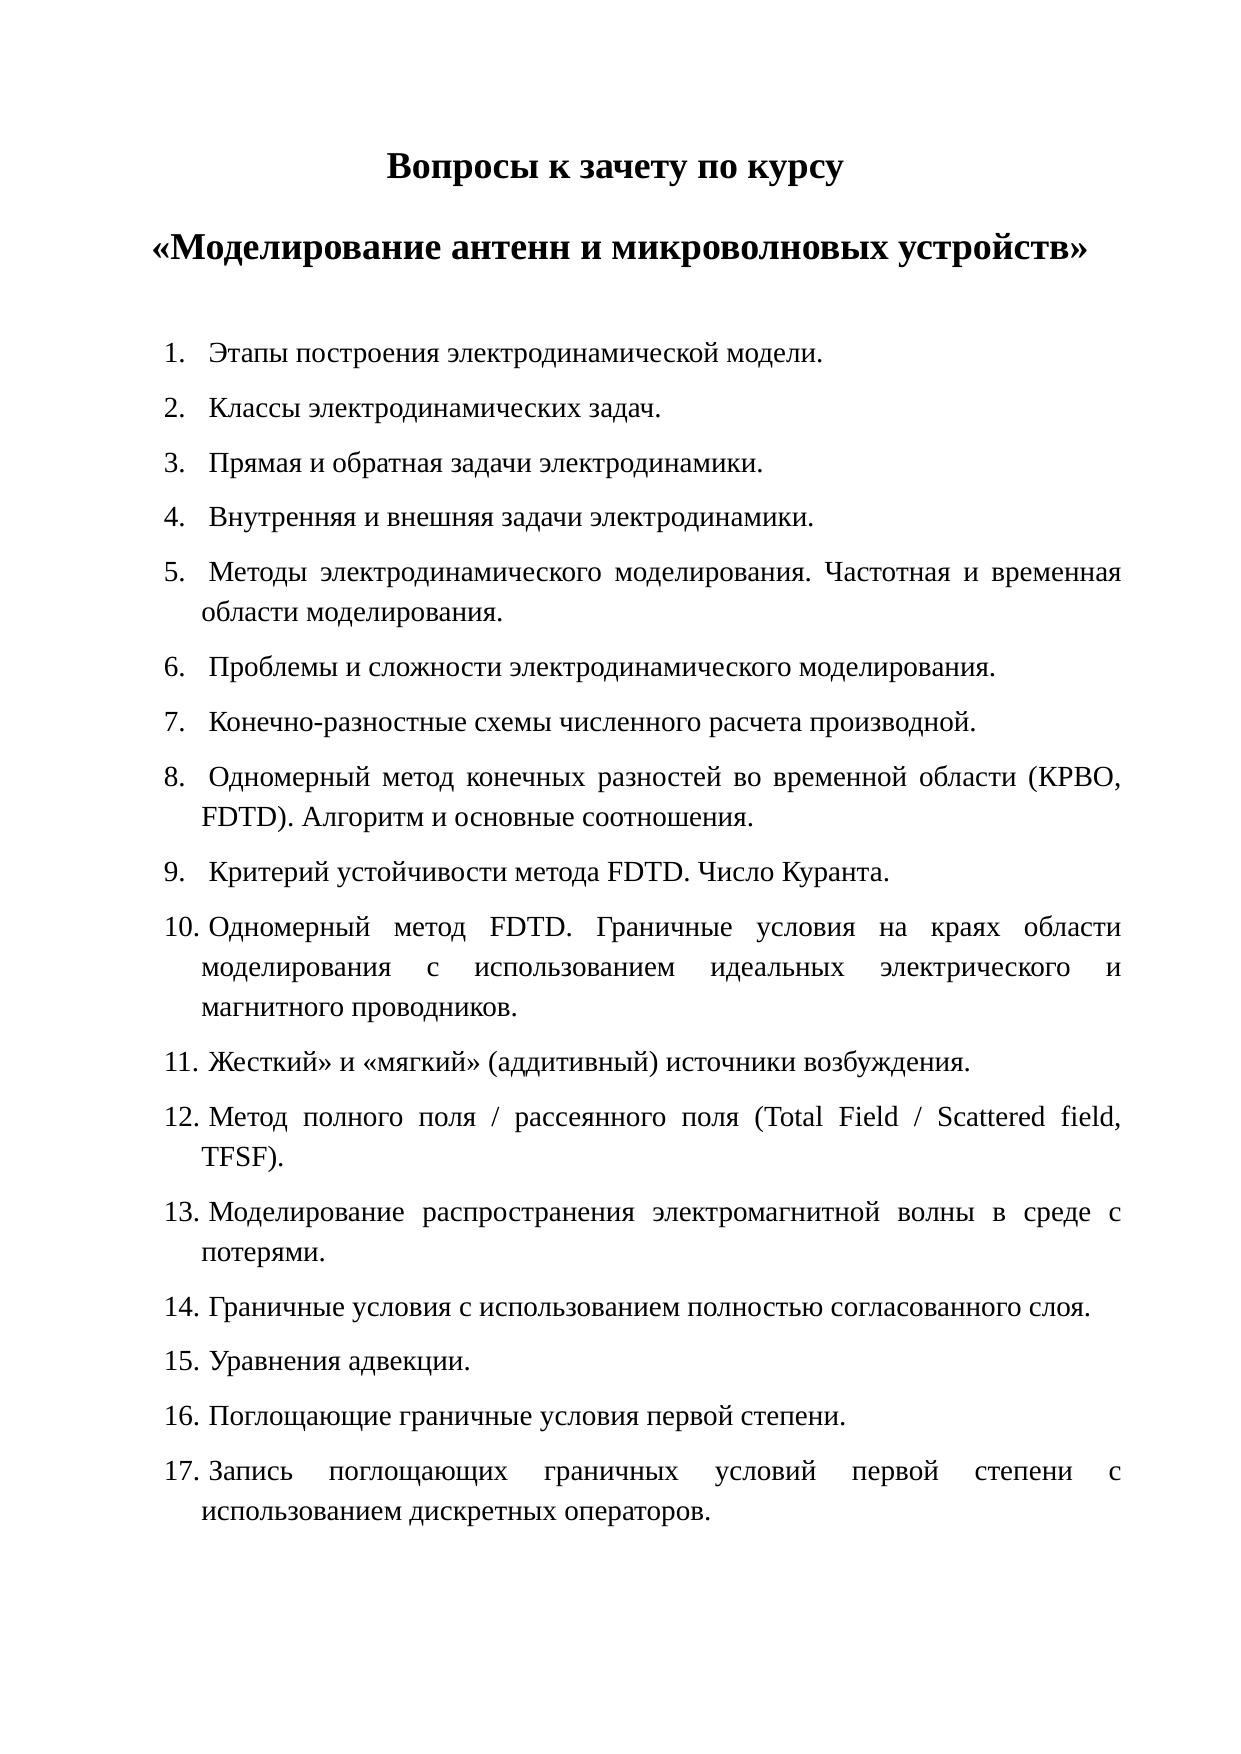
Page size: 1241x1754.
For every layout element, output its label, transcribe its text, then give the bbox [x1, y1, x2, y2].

list Граничные условия с использованием полностью согласованного слоя. [163, 1289, 1122, 1322]
list Методы электродинамического моделирования. Частотная и временная области моделирования. [163, 554, 1122, 628]
list Конечно-разностные схемы численного расчета производной. [163, 704, 1122, 738]
list Одномерный метод конечных разностей во временной области (КРВО, FDTD). Алгоритм и основные соотношения. [163, 759, 1122, 833]
list Жесткий» и «мягкий» (аддитивный) источники возбуждения. [163, 1044, 1122, 1077]
list Одномерный метод FDTD. Граничные условия на краях области моделирования с использованием идеальных электрического и магнитного проводников. [163, 909, 1122, 1023]
list Прямая и обратная задачи электродинамики. [163, 445, 1122, 478]
list Внутренняя и внешняя задачи электродинамики. [163, 499, 1122, 533]
list Моделирование распространения электромагнитной волны в среде с потерями. [163, 1194, 1122, 1267]
list Поглощающие граничные условия первой степени. [163, 1398, 1122, 1432]
list Запись поглощающих граничных условий первой степени с использованием дискретных операторов. [163, 1453, 1122, 1527]
list Проблемы и сложности электродинамического моделирования. [163, 649, 1122, 683]
list Метод полного поля / рассеянного поля (Total Field / Scattered field, TFSF). [163, 1099, 1122, 1172]
list Классы электродинамических задач. [163, 390, 1122, 423]
list Этапы построения электродинамической модели. [163, 335, 1122, 369]
list Уравнения адвекции. [163, 1343, 1122, 1377]
subtitle Вопросы к зачету по курсу [118, 143, 1122, 187]
subtitle «Моделирование антенн и микроволновых устройств» [118, 224, 1122, 268]
list Критерий устойчивости метода FDTD. Число Куранта. [163, 854, 1122, 887]
